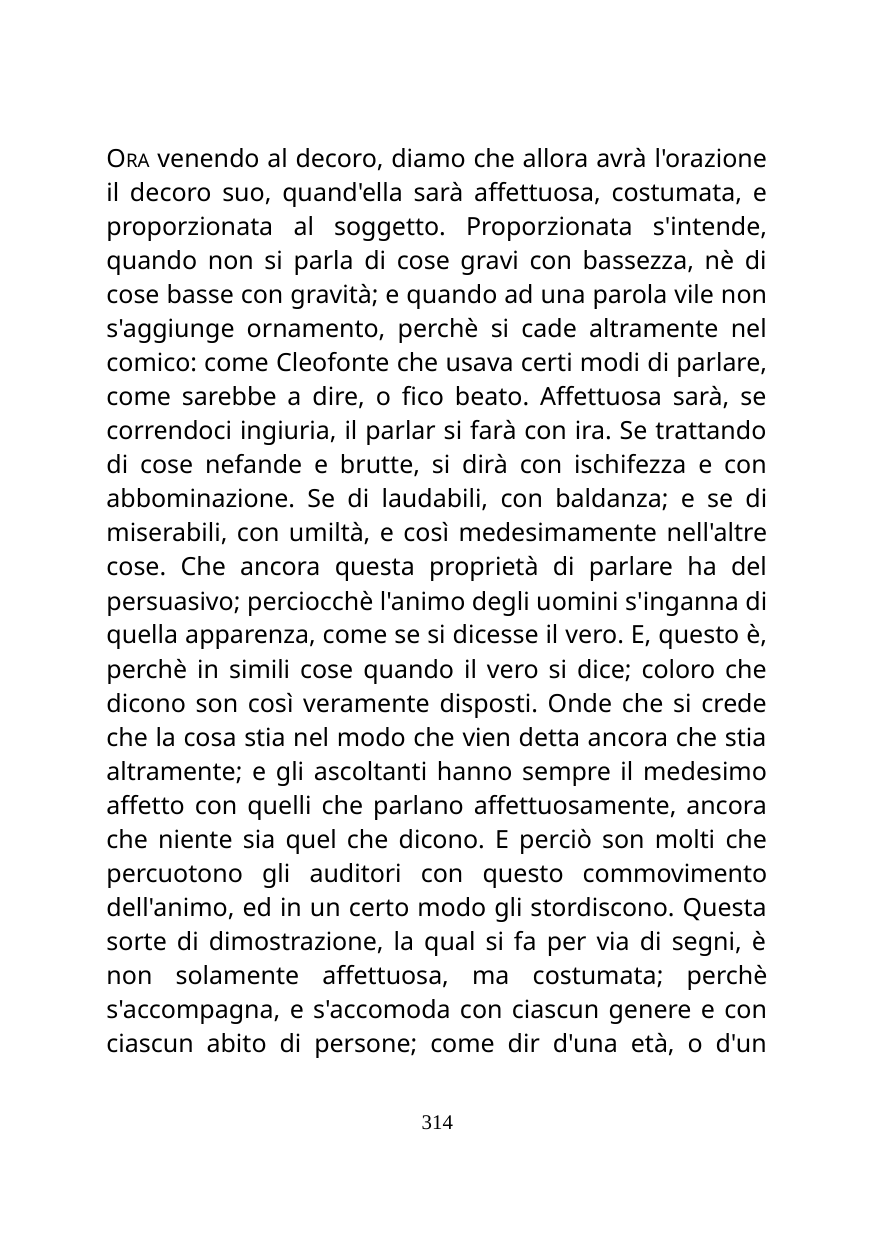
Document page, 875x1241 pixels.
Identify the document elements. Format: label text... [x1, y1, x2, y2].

text ORA venendo al decoro, diamo che allora avrà l'orazione il decoro suo, quand'ella sarà affettuosa, costumata, e proporzionata al soggetto. Proporzionata s'intende, quando non si parla di cose gravi con bassezza, nè di cose basse con gravità; e quando ad una parola vile non s'aggiunge ornamento, perchè si cade altramente nel comico: come Cleofonte che usava certi modi di parlare, come sarebbe a dire, o fico beato. Affettuosa sarà, se correndoci ingiuria, il parlar si farà con ira. Se trattando di cose nefande e brutte, si dirà con ischifezza e con abbominazione. Se di laudabili, con baldanza; e se di miserabili, con umiltà, e così medesimamente nell'altre cose. Che ancora questa proprietà di parlare ha del persuasivo; perciocchè l'animo degli uomini s'inganna di quella apparenza, come se si dicesse il vero. E, questo è, perchè in simili cose quando il vero si dice; coloro che dicono son così veramente disposti. Onde che si crede che la cosa stia nel modo che vien detta ancora che stia altramente; e gli ascoltanti hanno sempre il medesimo affetto con quelli che parlano affettuosamente, ancora che niente sia quel che dicono. E perciò son molti che percuotono gli auditori con questo commovimento dell'animo, ed in un certo modo gli stordiscono. Questa sorte di dimostrazione, la qual si fa per via di segni, è non solamente affettuosa, ma costumata; perchè s'accompagna, e s'accomoda con ciascun genere e con ciascun abito di persone; come dir d'una età, o d'un [106, 140, 768, 1060]
